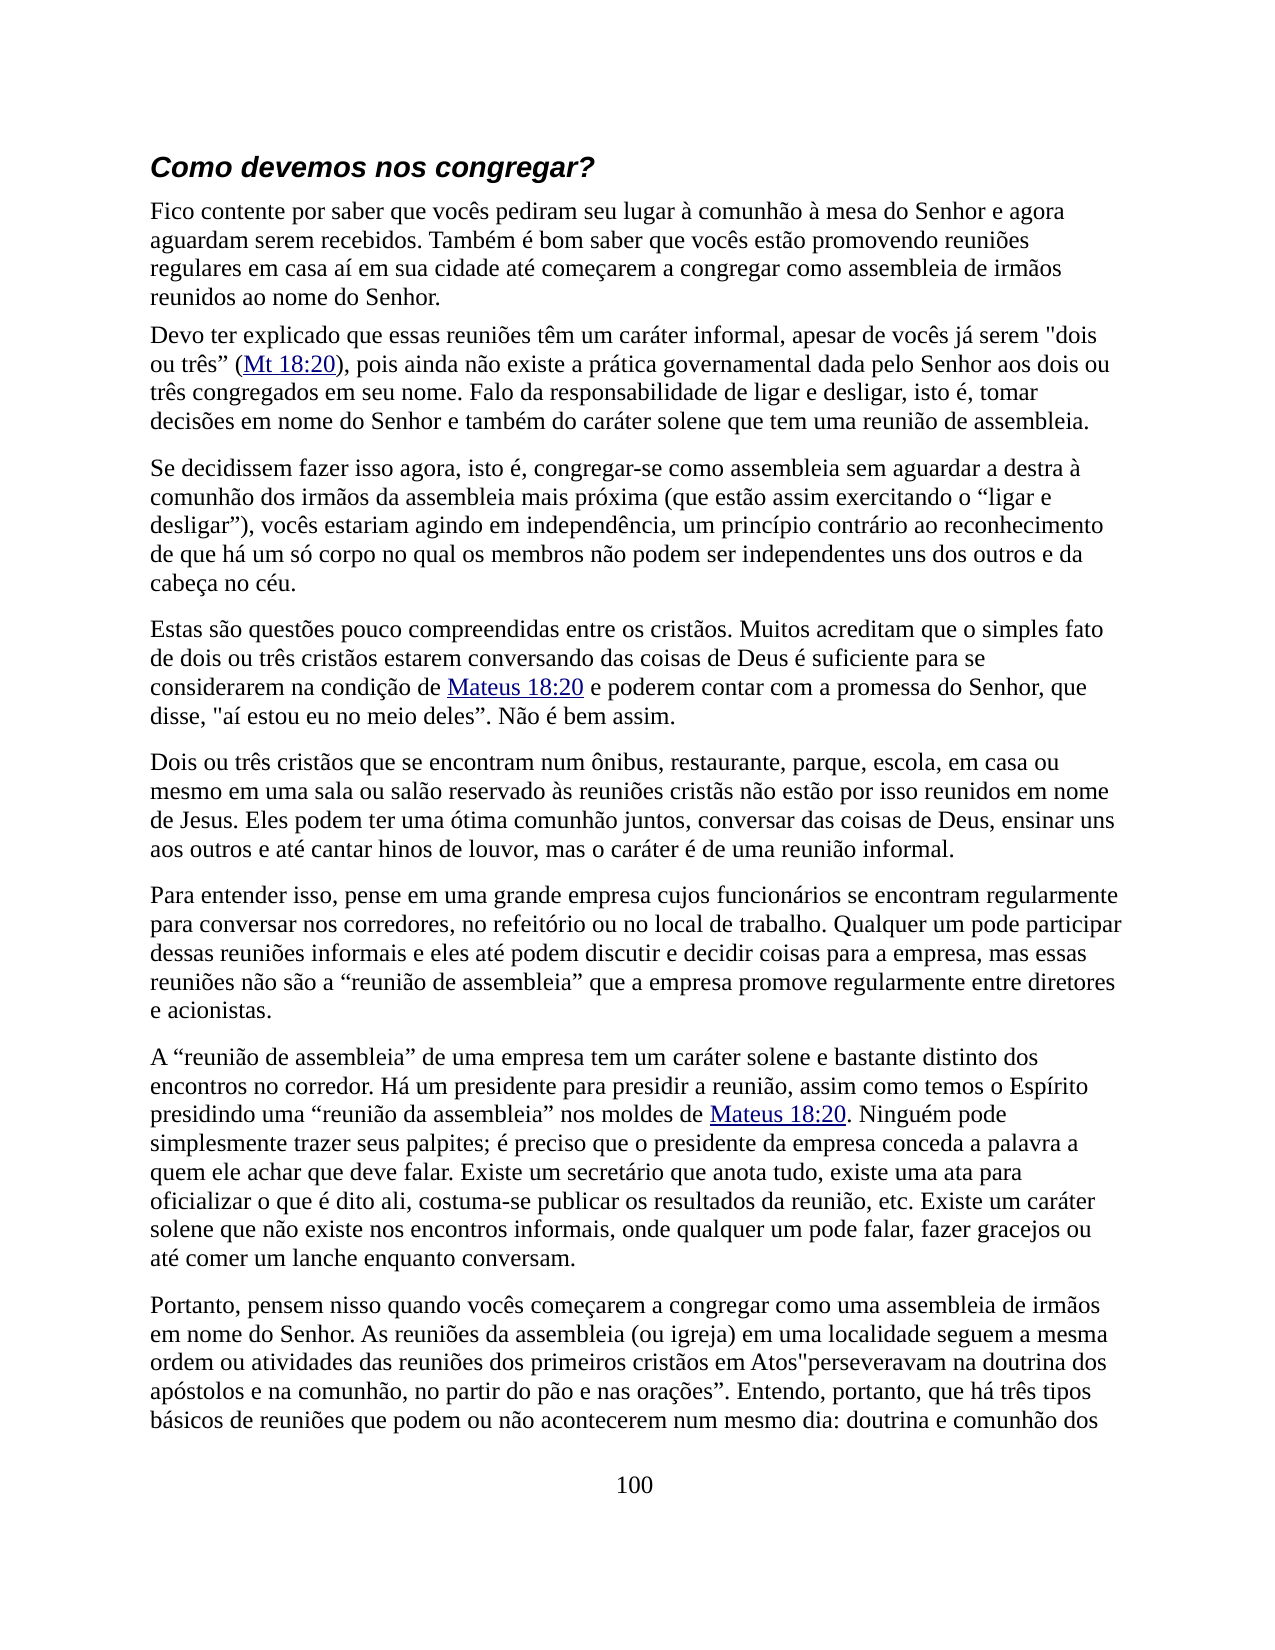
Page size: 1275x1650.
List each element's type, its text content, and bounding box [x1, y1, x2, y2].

text Dois ou três cristãos que se encontram num ônibus, restaurante, parque, escola, em casa ou mesmo em uma sala ou salão reservado às reuniões cristãs não estão por isso reunidos em nome de Jesus. Eles podem ter uma ótima comunhão juntos, conversar das coisas de Deus, ensinar uns aos outros e até cantar hinos de louvor, mas o caráter é de uma reunião informal. [150, 747, 1125, 862]
text Para entender isso, pense em uma grande empresa cujos funcionários se encontram regularmente para conversar nos corredores, no refeitório ou no local de trabalho. Qualquer um pode participar dessas reuniões informais e eles até podem discutir e decidir coisas para a empresa, mas essas reuniões não são a “reunião de assembleia” que a empresa promove regularmente entre diretores e acionistas. [150, 880, 1125, 1024]
text Se decidissem fazer isso agora, isto é, congregar-se como assembleia sem aguardar a destra à comunhão dos irmãos da assembleia mais próxima (que estão assim exercitando o “ligar e desligar”), vocês estariam agindo em independência, um princípio contrário ao reconhecimento de que há um só corpo no qual os membros não podem ser independentes uns dos outros e da cabeça no céu. [150, 453, 1125, 597]
subtitle Como devemos nos congregar? [150, 150, 1125, 183]
text A “reunião de assembleia” de uma empresa tem um caráter solene e bastante distinto dos encontros no corredor. Há um presidente para presidir a reunião, assim como temos o Espírito presidindo uma “reunião da assembleia” nos moldes de Mateus 18:20. Ninguém pode simplesmente trazer seus palpites; é preciso que o presidente da empresa conceda a palavra a quem ele achar que deve falar. Existe um secretário que anota tudo, existe uma ata para oficializar o que é dito ali, costuma-se publicar os resultados da reunião, etc. Existe um caráter solene que não existe nos encontros informais, onde qualquer um pode falar, fazer gracejos ou até comer um lanche enquanto conversam. [150, 1042, 1125, 1272]
text Fico contente por saber que vocês pediram seu lugar à comunhão à mesa do Senhor e agora aguardam serem recebidos. Também é bom saber que vocês estão promovendo reuniões regulares em casa aí em sua cidade até começarem a congregar como assembleia de irmãos reunidos ao nome do Senhor. [150, 196, 1125, 311]
text Devo ter explicado que essas reuniões têm um caráter informal, apesar de vocês já serem "dois ou três” (Mt 18:20), pois ainda não existe a prática governamental dada pelo Senhor aos dois ou três congregados em seu nome. Falo da responsabilidade de ligar e desligar, isto é, tomar decisões em nome do Senhor e também do caráter solene que tem uma reunião de assembleia. [150, 320, 1125, 435]
text Portanto, pensem nisso quando vocês começarem a congregar como uma assembleia de irmãos em nome do Senhor. As reuniões da assembleia (ou igreja) em uma localidade seguem a mesma ordem ou atividades das reuniões dos primeiros cristãos em Atos"perseveravam na doutrina dos apóstolos e na comunhão, no partir do pão e nas orações”. Entendo, portanto, que há três tipos básicos de reuniões que podem ou não acontecerem num mesmo dia: doutrina e comunhão dos [150, 1290, 1125, 1434]
text Estas são questões pouco compreendidas entre os cristãos. Muitos acreditam que o simples fato de dois ou três cristãos estarem conversando das coisas de Deus é suficiente para se considerarem na condição de Mateus 18:20 e poderem contar com a promessa do Senhor, que disse, "aí estou eu no meio deles”. Não é bem assim. [150, 614, 1125, 729]
